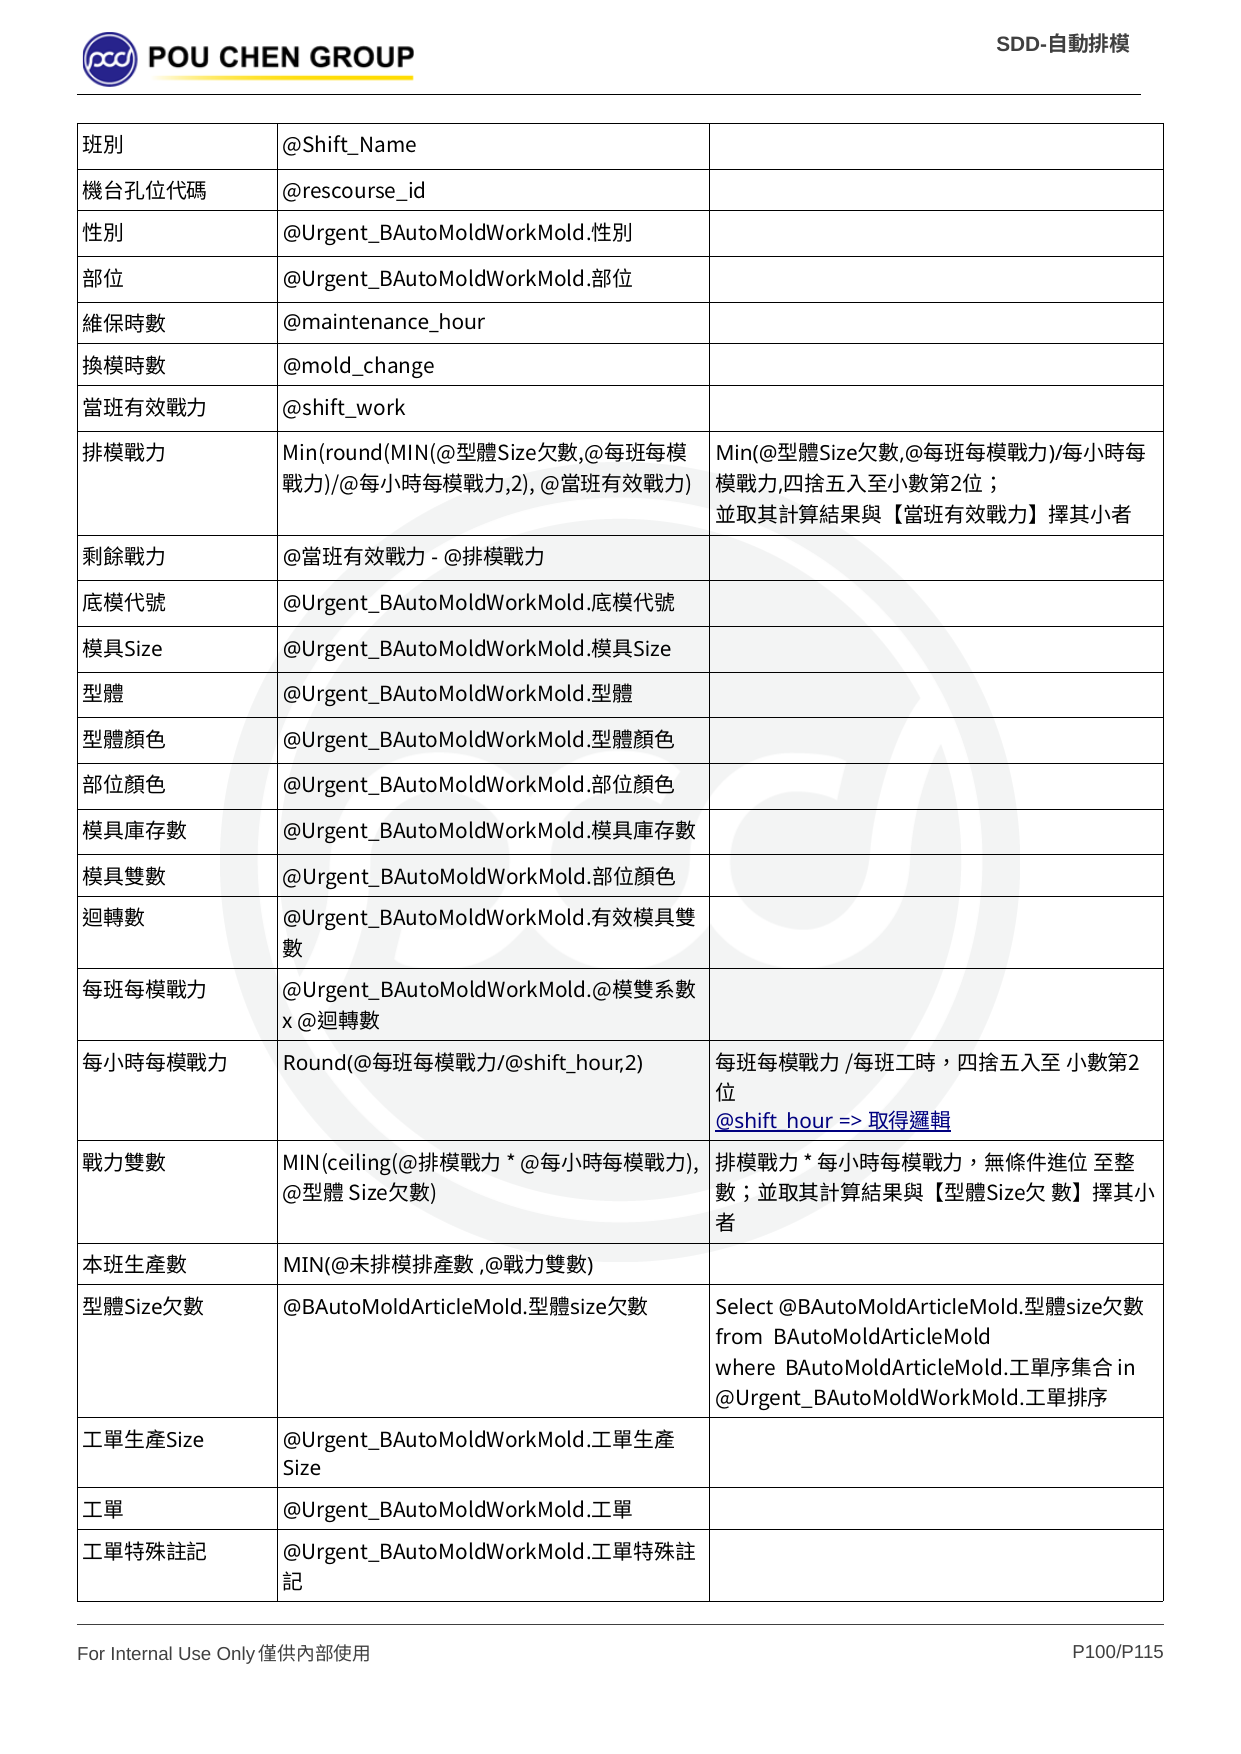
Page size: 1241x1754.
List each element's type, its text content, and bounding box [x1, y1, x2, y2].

picture [278, 764, 709, 809]
table_cell [710, 1418, 1163, 1487]
table_cell 模具Size [78, 627, 277, 672]
table_cell [710, 257, 1163, 302]
table_cell @Urgent_BAutoMoldWorkMold.工單生產Size [278, 1418, 709, 1487]
table_cell @Urgent_BAutoMoldWorkMold.底模代號 [278, 581, 709, 626]
picture [487, 1259, 500, 1263]
table_cell Min(round(MIN(@型體Size欠數,@每班每模戰力)/@每小時每模戰力,2), @當班有效戰力) [278, 432, 709, 535]
table_cell @Urgent_BAutoMoldWorkMold.工單 [278, 1488, 709, 1529]
table_cell 每班每模戰力 [78, 969, 277, 1040]
table_cell [710, 855, 1163, 896]
table_cell 型體Size欠數 [78, 1285, 277, 1417]
table_cell 性別 [78, 211, 277, 256]
table_cell Select @BAutoMoldArticleMold.型體size欠數 from BAutoMoldArticleMold where BAutoMoldArticleMold.工單序集合 in @Urgent_BAutoMoldWorkMold.工單排序 [710, 1285, 1163, 1417]
picture [710, 536, 1021, 580]
picture [278, 536, 709, 580]
picture [710, 1041, 1021, 1140]
table_cell 部位顏色 [78, 764, 277, 808]
picture [278, 1141, 709, 1243]
table_cell @Urgent_BAutoMoldWorkMold.部位顏色 [278, 764, 709, 808]
table_cell @Shift_Name [278, 124, 709, 168]
table_cell 部位 [78, 257, 277, 302]
table_cell [710, 1244, 1163, 1284]
table_cell MIN(ceiling(@排模戰力 * @每小時每模戰力),@型體 Size欠數) [278, 1141, 709, 1242]
table_cell [710, 718, 1163, 763]
table_cell MIN(@未排模排產數 ,@戰力雙數) [278, 1244, 709, 1284]
picture [278, 627, 709, 672]
picture [82, 32, 414, 87]
table_cell @Urgent_BAutoMoldWorkMold.部位 [278, 257, 709, 302]
picture [333, 1259, 346, 1263]
table_cell @Urgent_BAutoMoldWorkMold.部位顏色 [278, 855, 709, 896]
table_cell 迴轉數 [78, 897, 277, 968]
table_cell 工單特殊註記 [78, 1530, 277, 1601]
table_cell [710, 897, 1163, 968]
table_cell Min(@型體Size欠數,@每班每模戰力)/每小時每模戰力,四捨五入至小數第2位； 並取其計算結果與【當班有效戰力】擇其小者 [710, 432, 1163, 535]
table_cell 班別 [78, 124, 277, 168]
table_cell @BAutoMoldArticleMold.型體size欠數 [278, 1285, 709, 1417]
picture [710, 1141, 1021, 1243]
table_cell [710, 581, 1163, 626]
picture [710, 627, 1021, 672]
picture [220, 764, 277, 809]
picture [220, 673, 277, 717]
picture [278, 855, 709, 896]
table_cell 工單生產Size [78, 1418, 277, 1487]
table_cell @Urgent_BAutoMoldWorkMold.性別 [278, 211, 709, 256]
picture [220, 536, 277, 580]
table_cell @Urgent_BAutoMoldWorkMold.模具庫存數 [278, 810, 709, 854]
table_cell @Urgent_BAutoMoldWorkMold.型體 [278, 673, 709, 717]
table_cell @shift_work [278, 386, 709, 431]
table_cell @Urgent_BAutoMoldWorkMold.工單特殊註記 [278, 1530, 709, 1601]
table_cell [710, 1488, 1163, 1529]
picture [220, 1141, 277, 1243]
table_cell [710, 764, 1163, 808]
table_cell 戰力雙數 [78, 1141, 277, 1242]
picture [710, 764, 1021, 809]
table_cell [710, 386, 1163, 431]
table_cell @maintenance_hour [278, 303, 709, 343]
picture [278, 581, 709, 626]
picture [710, 1244, 1021, 1263]
table_cell @mold_change [278, 344, 709, 385]
table_cell [710, 627, 1163, 672]
picture [220, 855, 277, 896]
picture [220, 1244, 277, 1263]
table_cell [710, 673, 1163, 717]
table_cell 底模代號 [78, 581, 277, 626]
picture [220, 1041, 277, 1140]
table_cell 每班每模戰力 /每班工時，四捨五入至 小數第2位 @shift_hour => 取得邏輯 [710, 1041, 1163, 1140]
table_cell 排模戰力 * 每小時每模戰力，無條件進位 至整數；並取其計算結果與【型體Size欠 數】擇其小者 [710, 1141, 1163, 1242]
picture [278, 1041, 709, 1140]
picture [278, 810, 709, 854]
picture [710, 855, 1021, 896]
picture [220, 897, 277, 968]
picture [710, 673, 1021, 717]
table_cell [710, 170, 1163, 210]
table_cell 當班有效戰力 [78, 386, 277, 431]
table_cell [710, 124, 1163, 168]
picture [220, 627, 277, 672]
table_cell 工單 [78, 1488, 277, 1529]
table_cell @Urgent_BAutoMoldWorkMold.模具Size [278, 627, 709, 672]
picture [710, 718, 1021, 763]
table_cell [710, 536, 1163, 580]
table_cell [710, 344, 1163, 385]
table_cell [710, 810, 1163, 854]
table_cell @Urgent_BAutoMoldWorkMold.@模雙系數 x @迴轉數 [278, 969, 709, 1040]
picture [278, 718, 709, 763]
table_cell 剩餘戰力 [78, 536, 277, 580]
picture [220, 718, 277, 763]
table_cell [710, 969, 1163, 1040]
picture [710, 810, 1021, 854]
picture [278, 673, 709, 717]
picture [710, 897, 1021, 968]
picture [220, 581, 277, 626]
table_cell 換模時數 [78, 344, 277, 385]
picture [220, 969, 277, 1040]
table_cell 模具雙數 [78, 855, 277, 896]
table_cell [710, 1530, 1163, 1601]
table_cell @rescourse_id [278, 170, 709, 210]
table_cell 每小時每模戰力 [78, 1041, 277, 1140]
picture [220, 462, 277, 535]
picture [710, 581, 1021, 626]
picture [710, 462, 1021, 535]
table_cell @當班有效戰力 - @排模戰力 [278, 536, 709, 580]
table_cell [710, 303, 1163, 343]
picture [278, 1244, 709, 1263]
table_cell @Urgent_BAutoMoldWorkMold.有效模具雙數 [278, 897, 709, 968]
table_cell 本班生產數 [78, 1244, 277, 1284]
table_cell 型體 [78, 673, 277, 717]
picture [278, 897, 709, 968]
table_cell 排模戰力 [78, 432, 277, 535]
table_cell 模具庫存數 [78, 810, 277, 854]
picture [710, 969, 1021, 1040]
picture [278, 969, 709, 1040]
table_cell 機台孔位代碼 [78, 170, 277, 210]
picture [220, 1059, 224, 1070]
picture [220, 810, 277, 854]
table_cell [710, 211, 1163, 256]
table_cell @Urgent_BAutoMoldWorkMold.型體顏色 [278, 718, 709, 763]
table_cell 維保時數 [78, 303, 277, 343]
table_cell 型體顏色 [78, 718, 277, 763]
table_cell Round(@每班每模戰力/@shift_hour,2) [278, 1041, 709, 1140]
picture [278, 462, 709, 535]
